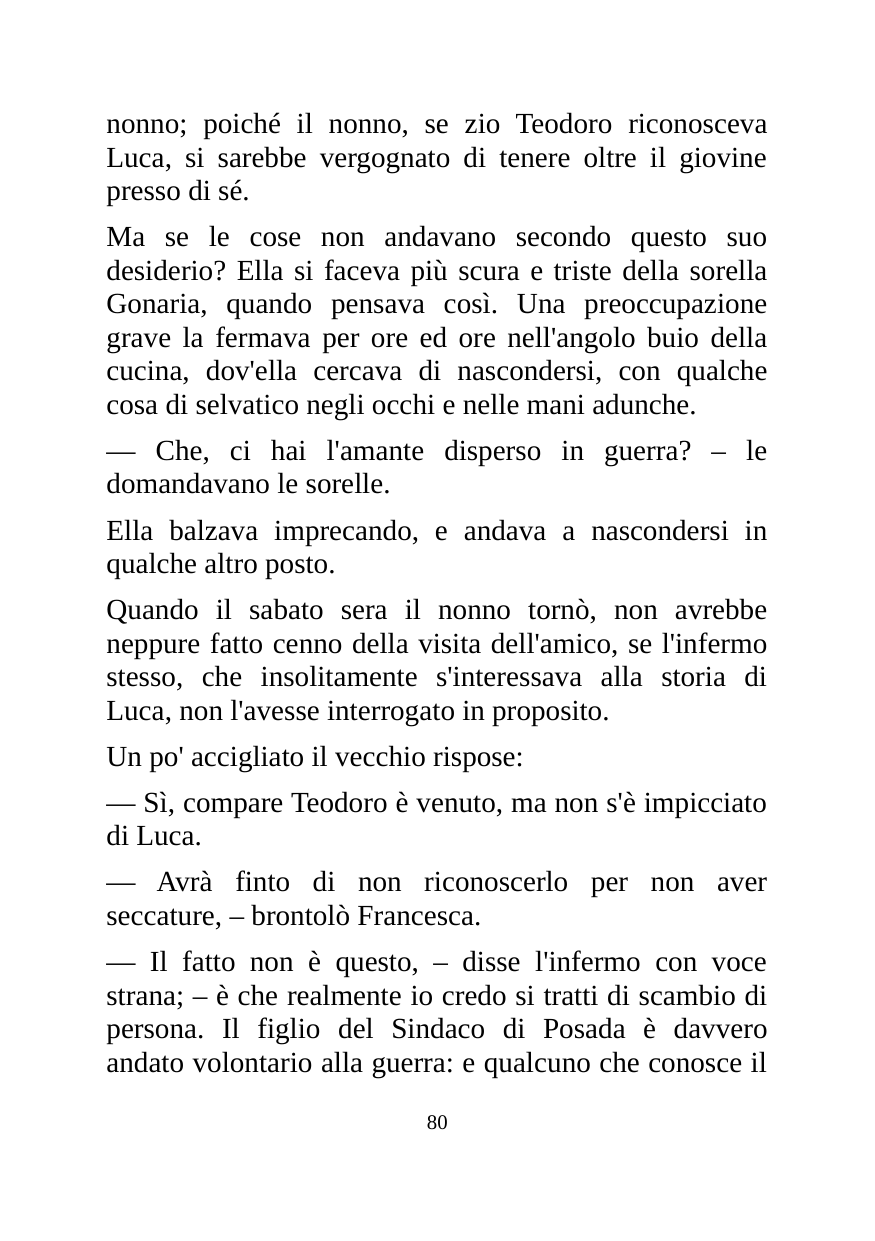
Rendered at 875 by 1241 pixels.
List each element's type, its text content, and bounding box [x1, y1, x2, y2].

text — Che, ci hai l'amante disperso in guerra? – le domandavano le sorelle. [106, 433, 768, 500]
text Ma se le cose non andavano secondo questo suo desiderio? Ella si faceva più scura e triste della sorella Gonaria, quando pensava così. Una preoccupazione grave la fermava per ore ed ore nell'angolo buio della cucina, dov'ella cercava di nascondersi, con qualche cosa di selvatico negli occhi e nelle mani adunche. [106, 219, 768, 421]
text Ella balzava imprecando, e andava a nascondersi in qualche altro posto. [106, 513, 768, 580]
text — Avrà finto di non riconoscerlo per non aver seccature, – brontolò Francesca. [106, 864, 768, 932]
text Un po' accigliato il vecchio rispose: [106, 739, 768, 772]
text Quando il sabato sera il nonno tornò, non avrebbe neppure fatto cenno della visita dell'amico, se l'infermo stesso, che insolitamente s'interessava alla storia di Luca, non l'avesse interrogato in proposito. [106, 592, 768, 726]
text — Sì, compare Teodoro è venuto, ma non s'è impicciato di Luca. [106, 785, 768, 852]
text — Il fatto non è questo, – disse l'infermo con voce strana; – è che realmente io credo si tratti di scambio di persona. Il figlio del Sindaco di Posada è davvero andato volontario alla guerra: e qualcuno che conosce il [106, 944, 768, 1078]
text nonno; poiché il nonno, se zio Teodoro riconosceva Luca, si sarebbe vergognato di tenere oltre il giovine presso di sé. [106, 106, 768, 207]
